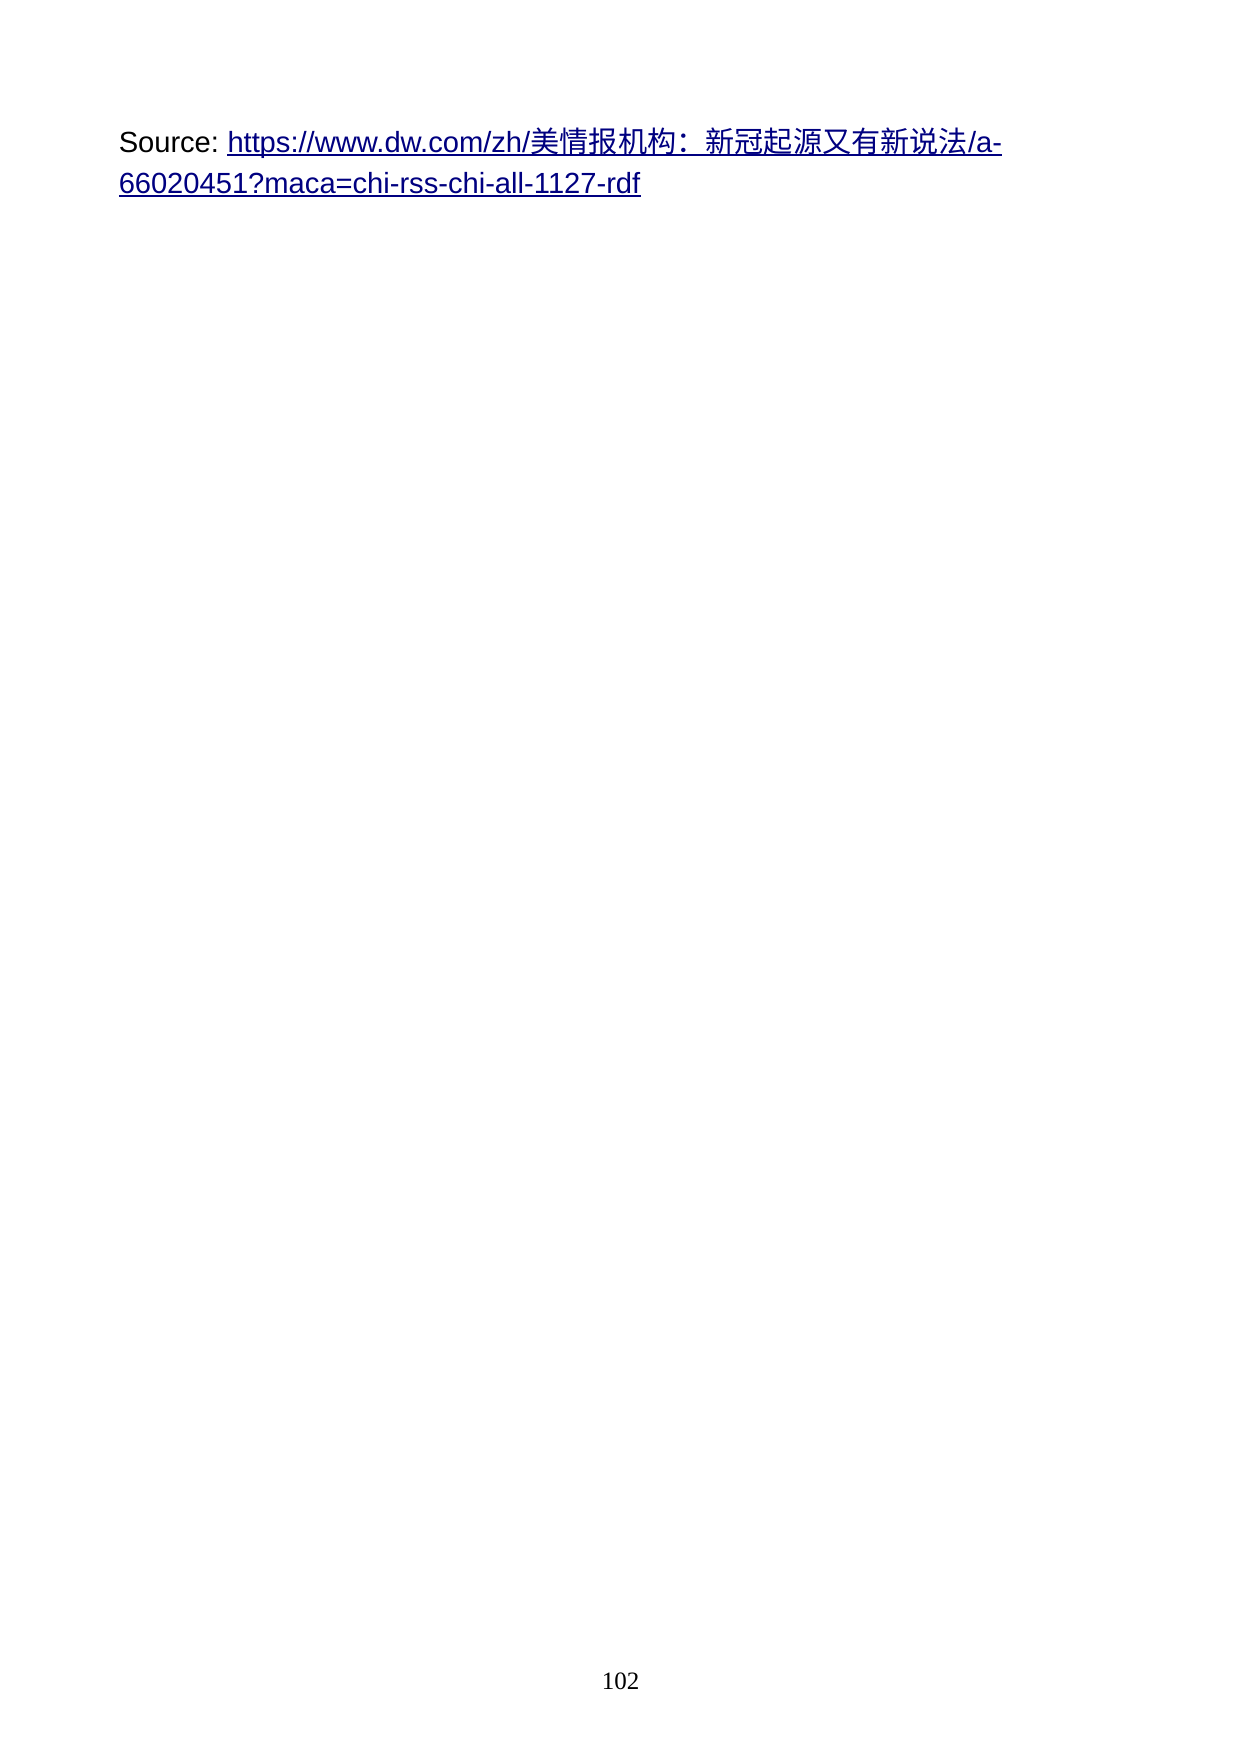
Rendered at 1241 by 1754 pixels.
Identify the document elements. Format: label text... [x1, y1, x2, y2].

text Source: https://www.dw.com/zh/美情报机构：新冠起源又有新说法/a-66020451?maca=chi-rss-chi-all-1127-rdf [118, 118, 1122, 199]
